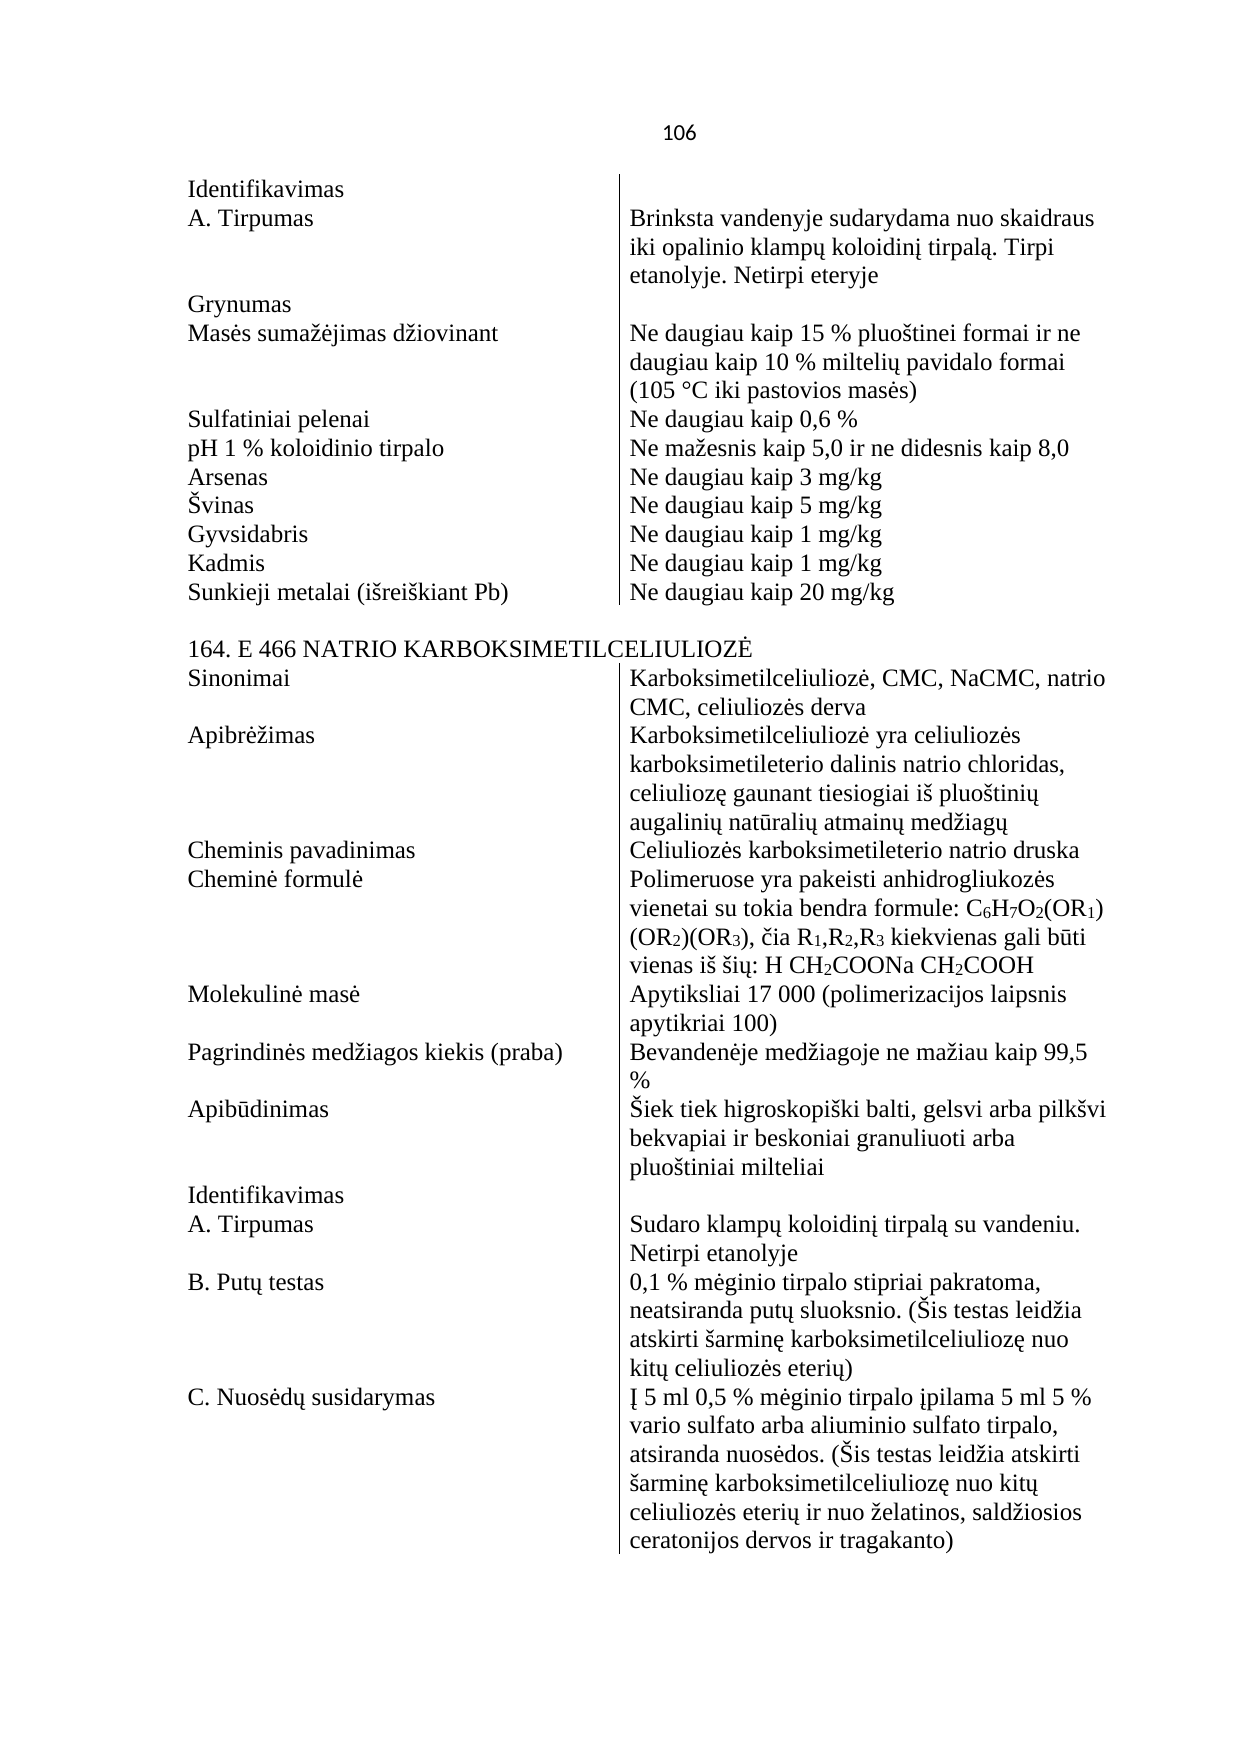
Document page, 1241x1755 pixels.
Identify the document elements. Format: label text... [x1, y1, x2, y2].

table_cell Molekulinė masė [177, 979, 619, 1037]
table_cell Ne daugiau kaip 1 mg/kg [620, 519, 1122, 548]
table_cell A. Tirpumas [177, 203, 619, 289]
table_cell Sulfatiniai pelenai [177, 404, 619, 433]
table_cell Karboksimetilceliuliozė, CMC, NaCMC, natrio CMC, celiuliozės derva [620, 663, 1122, 720]
table_cell [620, 1180, 1122, 1209]
table_cell A. Tirpumas [177, 1209, 619, 1267]
table_cell Cheminė formulė [177, 864, 619, 979]
table_cell C. Nuosėdų susidarymas [177, 1382, 619, 1554]
table_cell Identifikavimas [177, 174, 619, 203]
table_cell Į 5 ml 0,5 % mėginio tirpalo įpilama 5 ml 5 % vario sulfato arba aliuminio sulfato tirpalo, atsiranda nuosėdos. (Šis testas leidžia atskirti šarminę karboksimetilceliuliozę nuo kitų celiuliozės eterių ir nuo želatinos, saldžiosios ceratonijos dervos ir tragakanto) [620, 1382, 1122, 1554]
table_cell Masės sumažėjimas džiovinant [177, 318, 619, 404]
table_cell Ne daugiau kaip 3 mg/kg [620, 462, 1122, 490]
table_cell Ne daugiau kaip 0,6 % [620, 404, 1122, 433]
table_cell Ne daugiau kaip 1 mg/kg [620, 548, 1122, 577]
table_cell Sudaro klampų koloidinį tirpalą su vandeniu. Netirpi etanolyje [620, 1209, 1122, 1267]
table_cell Pagrindinės medžiagos kiekis (praba) [177, 1037, 619, 1094]
table_cell Karboksimetilceliuliozė yra celiuliozės karboksimetileterio dalinis natrio chloridas, celiuliozę gaunant tiesiogiai iš pluoštinių augalinių natūralių atmainų medžiagų [620, 720, 1122, 835]
table_cell Sunkieji metalai (išreiškiant Pb) [177, 577, 619, 605]
table_cell 0,1 % mėginio tirpalo stipriai pakratoma, neatsiranda putų sluoksnio. (Šis testas leidžia atskirti šarminę karboksimetilceliuliozę nuo kitų celiuliozės eterių) [620, 1267, 1122, 1382]
table_cell Švinas [177, 490, 619, 519]
table_cell Identifikavimas [177, 1180, 619, 1209]
table_cell [620, 289, 1122, 318]
table_cell Sinonimai [177, 663, 619, 720]
table_cell Ne daugiau kaip 20 mg/kg [620, 577, 1122, 605]
table_cell Gyvsidabris [177, 519, 619, 548]
table_cell Apytiksliai 17 000 (polimerizacijos laipsnis apytikriai 100) [620, 979, 1122, 1037]
table_cell Polimeruose yra pakeisti anhidrogliukozės vienetai su tokia bendra formule: C6H7O2(OR1)(OR2)(OR3), čia R1,R2,R3 kiekvienas gali būti vienas iš šių: H CH2COONa CH2COOH [620, 864, 1122, 979]
table_cell pH 1 % koloidinio tirpalo [177, 433, 619, 462]
table_header 164. E 466 NATRIO KARBOKSIMETILCELIULIOZĖ [177, 634, 1122, 663]
table_cell B. Putų testas [177, 1267, 619, 1382]
table_cell [620, 174, 1122, 203]
table_cell Cheminis pavadinimas [177, 835, 619, 864]
table_cell Apibūdinimas [177, 1094, 619, 1180]
table_cell Šiek tiek higroskopiški balti, gelsvi arba pilkšvi bekvapiai ir beskoniai granuliuoti arba pluoštiniai milteliai [620, 1094, 1122, 1180]
table_cell Brinksta vandenyje sudarydama nuo skaidraus iki opalinio klampų koloidinį tirpalą. Tirpi etanolyje. Netirpi eteryje [620, 203, 1122, 289]
table_cell Arsenas [177, 462, 619, 490]
table_cell Grynumas [177, 289, 619, 318]
table_cell Celiuliozės karboksimetileterio natrio druska [620, 835, 1122, 864]
table_cell Kadmis [177, 548, 619, 577]
table_cell Ne daugiau kaip 5 mg/kg [620, 490, 1122, 519]
table_cell Ne daugiau kaip 15 % pluoštinei formai ir ne daugiau kaip 10 % miltelių pavidalo formai (105 °C iki pastovios masės) [620, 318, 1122, 404]
table_cell Apibrėžimas [177, 720, 619, 835]
table_cell Ne mažesnis kaip 5,0 ir ne didesnis kaip 8,0 [620, 433, 1122, 462]
table_cell Bevandenėje medžiagoje ne mažiau kaip 99,5 % [620, 1037, 1122, 1094]
